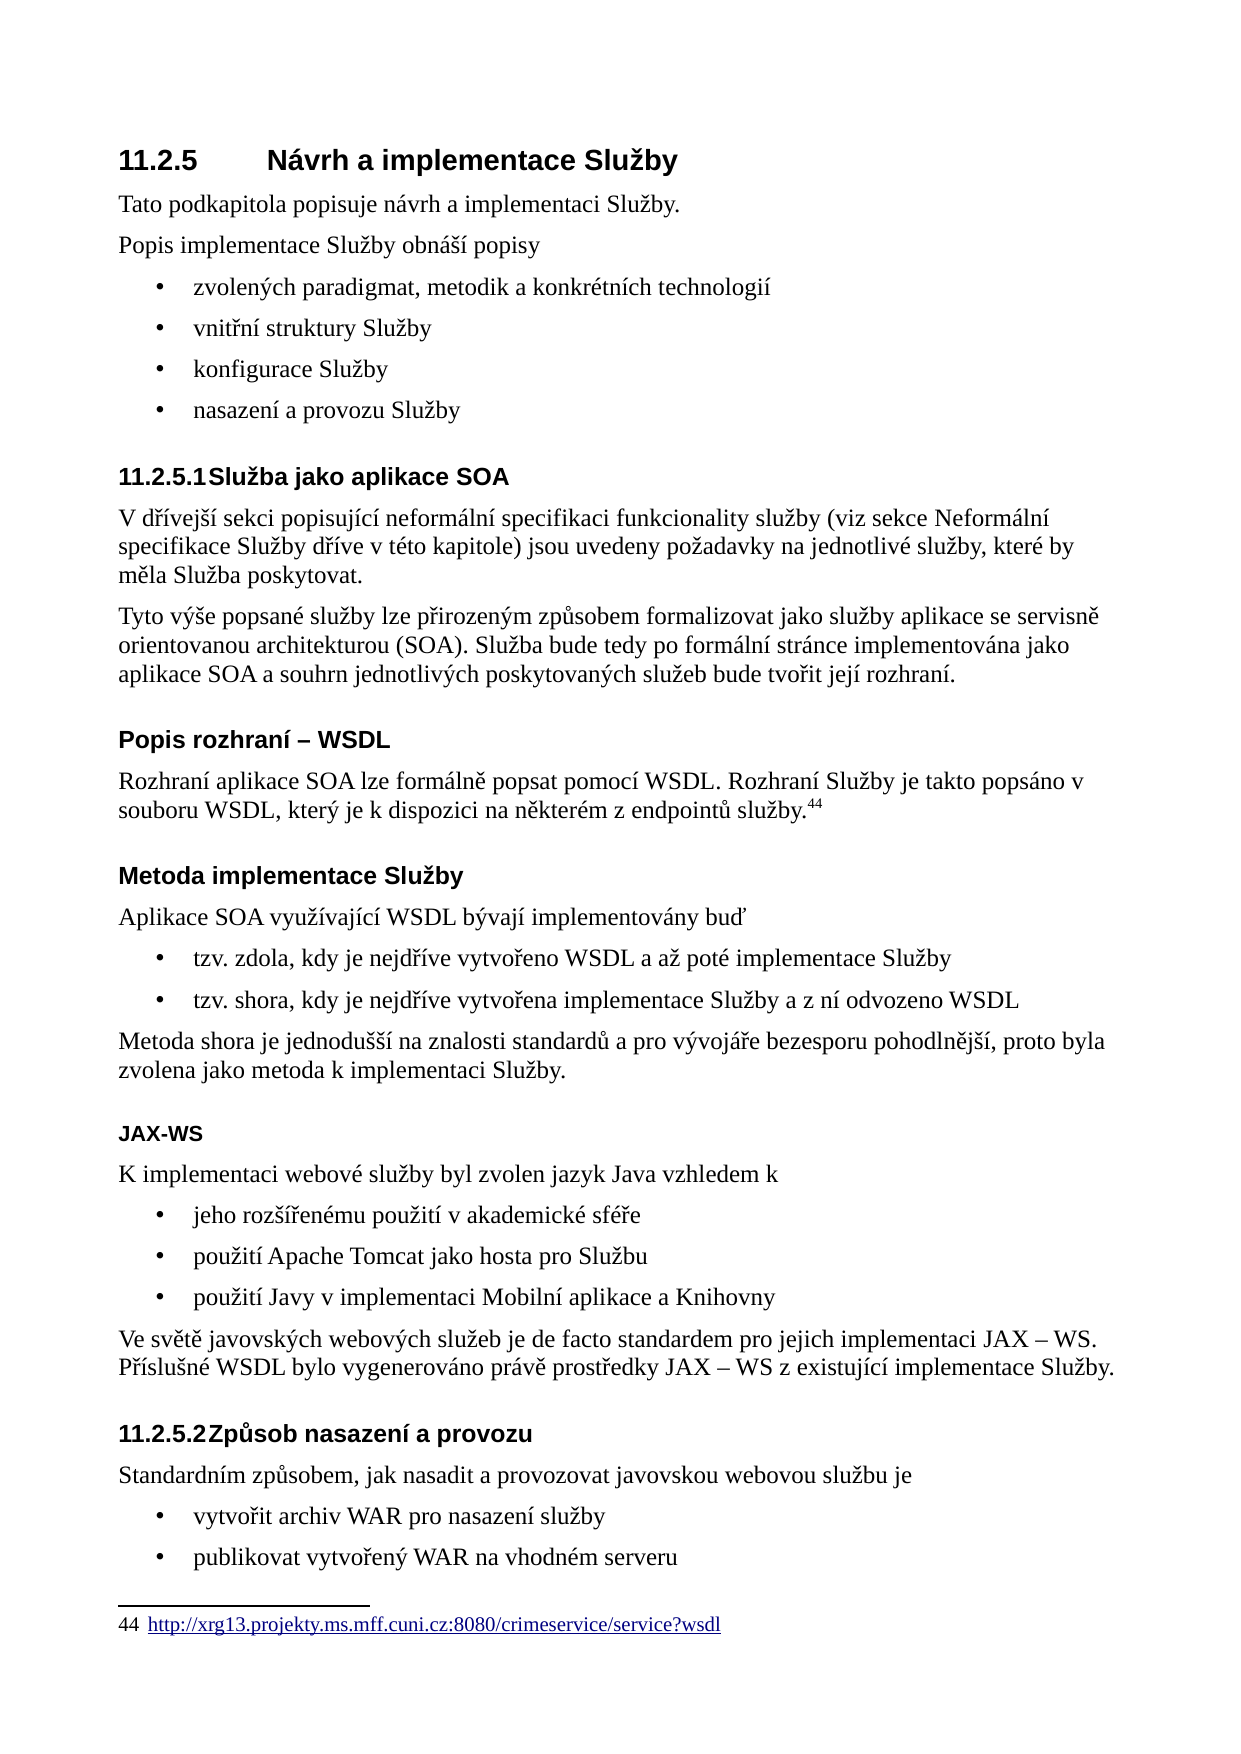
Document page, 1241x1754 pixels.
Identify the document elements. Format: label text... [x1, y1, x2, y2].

list použití Javy v implementaci Mobilní aplikace a Knihovny [156, 1282, 1122, 1311]
text K implementaci webové služby byl zvolen jazyk Java vzhledem k [118, 1159, 1122, 1187]
text V dřívejší sekci popisující neformální specifikaci funkcionality služby (viz sekce Neformální specifikace Služby dříve v této kapitole) jsou uvedeny požadavky na jednotlivé služby, které by měla Služba poskytovat. [118, 503, 1122, 589]
subtitle Služba jako aplikace SOA [118, 462, 1122, 490]
text Ve světě javovských webových služeb je de facto standardem pro jejich implementaci JAX – WS. Příslušné WSDL bylo vygenerováno právě prostředky JAX – WS z existující implementace Služby. [118, 1324, 1122, 1381]
list vnitřní struktury Služby [156, 313, 1122, 342]
subtitle Návrh a implementace Služby [118, 143, 1122, 177]
text Popis implementace Služby obnáší popisy [118, 230, 1122, 259]
list publikovat vytvořený WAR na vhodném serveru [156, 1542, 1122, 1571]
list použití Apache Tomcat jako hosta pro Službu [156, 1241, 1122, 1270]
list jeho rozšířenému použití v akademické sféře [156, 1200, 1122, 1229]
list tzv. shora, kdy je nejdříve vytvořena implementace Služby a z ní odvozeno WSDL [156, 985, 1122, 1013]
subtitle Způsob nasazení a provozu [118, 1419, 1122, 1447]
list nasazení a provozu Služby [156, 395, 1122, 424]
subtitle Popis rozhraní – WSDL [118, 725, 1122, 754]
list vytvořit archiv WAR pro nasazení služby [156, 1501, 1122, 1530]
list konfigurace Služby [156, 354, 1122, 383]
subtitle Metoda implementace Služby [118, 861, 1122, 890]
text Tyto výše popsané služby lze přirozeným způsobem formalizovat jako služby aplikace se servisně orientovanou architekturou (SOA). Služba bude tedy po formální stránce implementována jako aplikace SOA a souhrn jednotlivých poskytovaných služeb bude tvořit její rozhraní. [118, 601, 1122, 688]
list tzv. zdola, kdy je nejdříve vytvořeno WSDL a až poté implementace Služby [156, 943, 1122, 972]
text Tato podkapitola popisuje návrh a implementaci Služby. [118, 189, 1122, 218]
list zvolených paradigmat, metodik a konkrétních technologií [156, 272, 1122, 300]
text Metoda shora je jednodušší na znalosti standardů a pro vývojáře bezesporu pohodlnější, proto byla zvolena jako metoda k implementaci Služby. [118, 1026, 1122, 1083]
text Standardním způsobem, jak nasadit a provozovat javovskou webovou službu je [118, 1460, 1122, 1488]
text Aplikace SOA využívající WSDL bývají implementovány buď [118, 902, 1122, 931]
text http://xrg13.projekty.ms.mff.cuni.cz:8080/crimeservice/service?wsdl [118, 1612, 1122, 1636]
text Rozhraní aplikace SOA lze formálně popsat pomocí WSDL. Rozhraní Služby je takto popsáno v souboru WSDL, který je k dispozici na některém z endpointů služby. [118, 766, 1122, 824]
subtitle JAX-WS [118, 1121, 1122, 1146]
